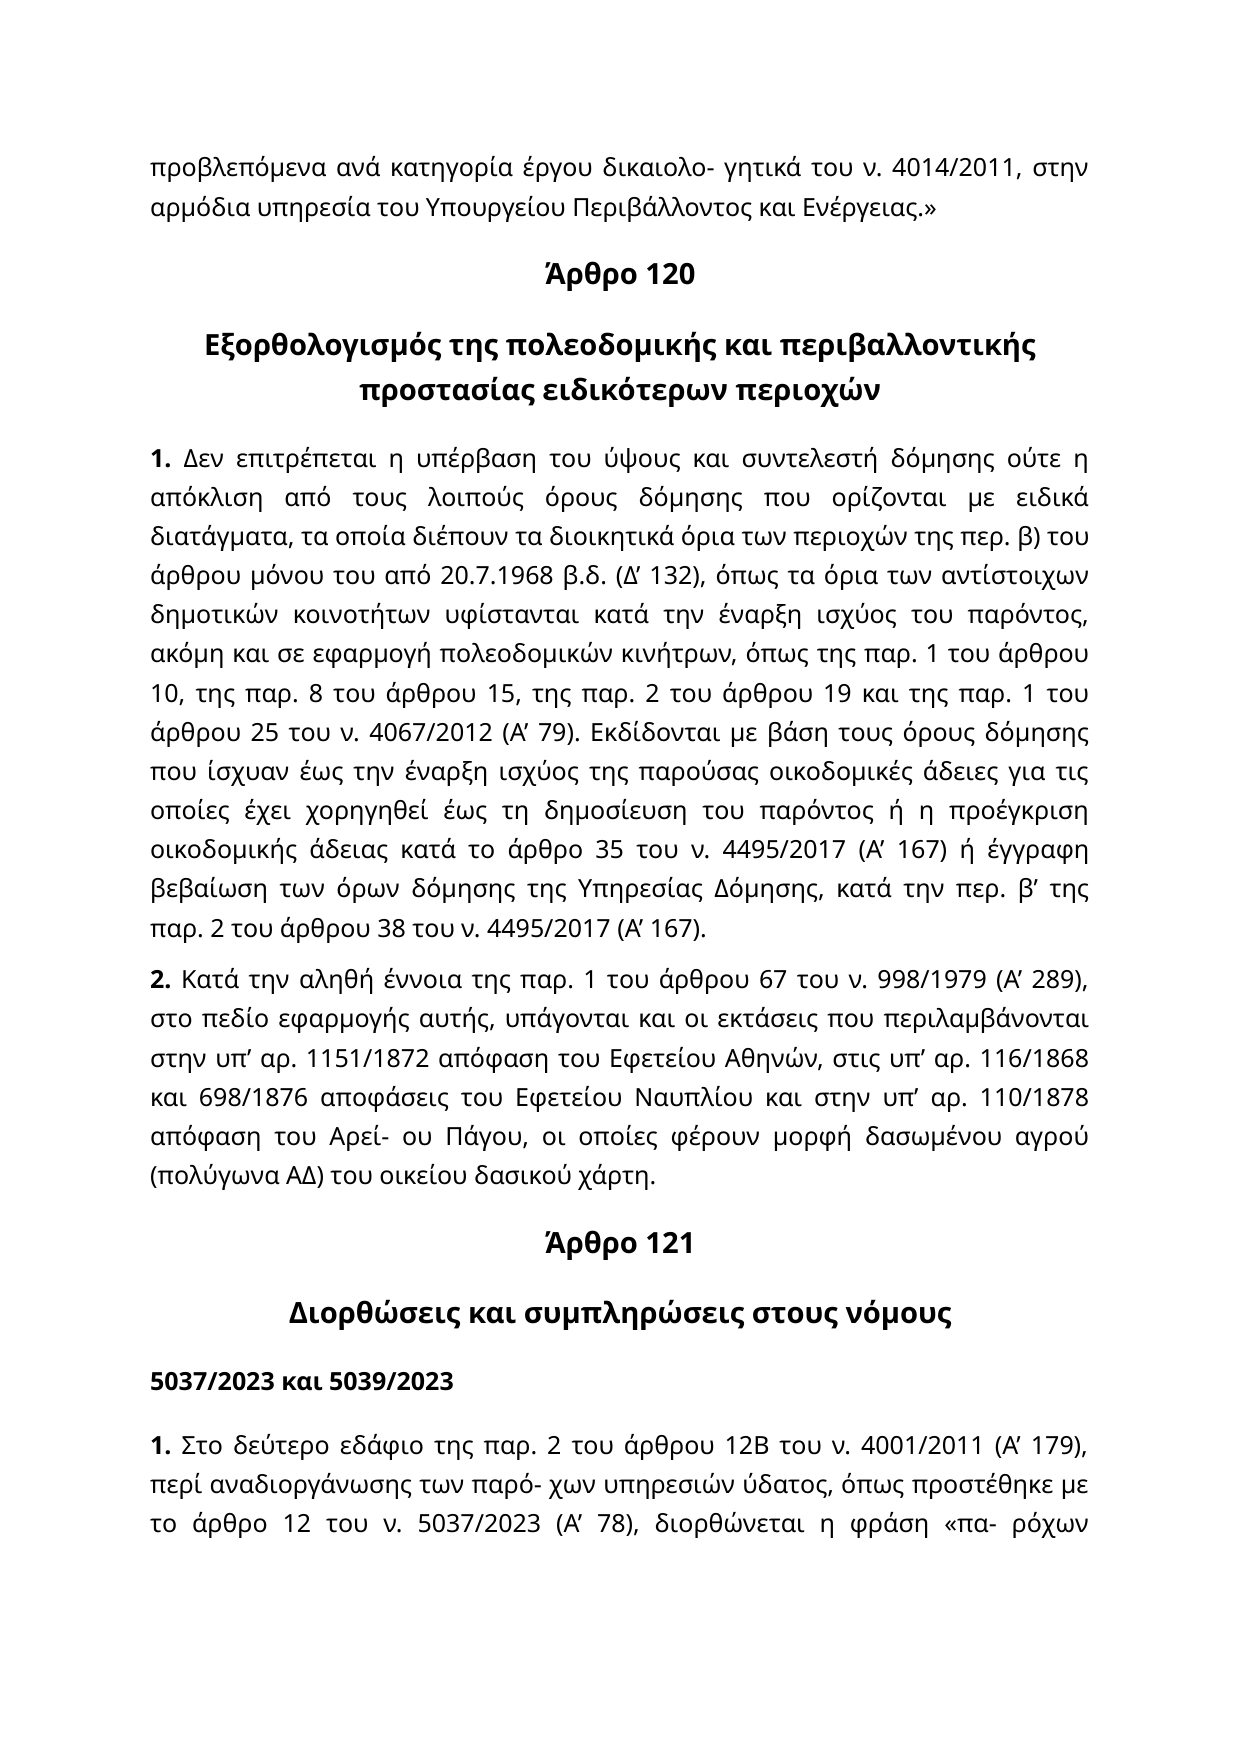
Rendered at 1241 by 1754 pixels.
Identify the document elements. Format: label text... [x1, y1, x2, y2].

text προβλεπόμενα ανά κατηγορία έργου δικαιολο- γητικά του ν. 4014/2011, στην αρμόδια υπηρεσία του Υπουργείου Περιβάλλοντος και Ενέργειας.» [150, 150, 1090, 223]
subtitle Άρθρο 120 [150, 253, 1090, 293]
subtitle Άρθρο 121 [150, 1222, 1090, 1262]
text 2. Κατά την αληθή έννοια της παρ. 1 του άρθρου 67 του ν. 998/1979 (Α’ 289), στο πεδίο εφαρμογής αυτής, υπάγονται και οι εκτάσεις που περιλαμβάνονται στην υπ’ αρ. 1151/1872 απόφαση του Εφετείου Αθηνών, στις υπ’ αρ. 116/1868 και 698/1876 αποφάσεις του Εφετείου Ναυπλίου και στην υπ’ αρ. 110/1878 απόφαση του Αρεί- ου Πάγου, οι οποίες φέρουν μορφή δασωμένου αγρού (πολύγωνα ΑΔ) του οικείου δασικού χάρτη. [150, 962, 1090, 1192]
text 5037/2023 και 5039/2023 [150, 1363, 1090, 1397]
subtitle Εξορθολογισμός της πολεοδομικής και περιβαλλοντικής προστασίας ειδικότερων περιοχών [150, 324, 1090, 409]
text 1. Δεν επιτρέπεται η υπέρβαση του ύψους και συντελεστή δόμησης ούτε η απόκλιση από τους λοιπούς όρους δόμησης που ορίζονται με ειδικά διατάγματα, τα οποία διέπουν τα διοικητικά όρια των περιοχών της περ. β) του άρθρου μόνου του από 20.7.1968 β.δ. (Δ’ 132), όπως τα όρια των αντίστοιχων δημοτικών κοινοτήτων υφίστανται κατά την έναρξη ισχύος του παρόντος, ακόμη και σε εφαρμογή πολεοδομικών κινήτρων, όπως της παρ. 1 του άρθρου 10, της παρ. 8 του άρθρου 15, της παρ. 2 του άρθρου 19 και της παρ. 1 του άρθρου 25 του ν. 4067/2012 (Α’ 79). Εκδίδονται με βάση τους όρους δόμησης που ίσχυαν έως την έναρξη ισχύος της παρούσας οικοδομικές άδειες για τις οποίες έχει χορηγηθεί έως τη δημοσίευση του παρόντος ή η προέγκριση οικοδομικής άδειας κατά το άρθρο 35 του ν. 4495/2017 (Α’ 167) ή έγγραφη βεβαίωση των όρων δόμησης της Υπηρεσίας Δόμησης, κατά την περ. β’ της παρ. 2 του άρθρου 38 του ν. 4495/2017 (Α’ 167). [150, 440, 1090, 944]
text 1. Στο δεύτερο εδάφιο της παρ. 2 του άρθρου 12Β του ν. 4001/2011 (Α’ 179), περί αναδιοργάνωσης των παρό- χων υπηρεσιών ύδατος, όπως προστέθηκε με το άρθρο 12 του ν. 5037/2023 (Α’ 78), διορθώνεται η φράση «πα- ρόχων [150, 1427, 1090, 1540]
subtitle Διορθώσεις και συμπληρώσεις στους νόμους [150, 1292, 1090, 1332]
